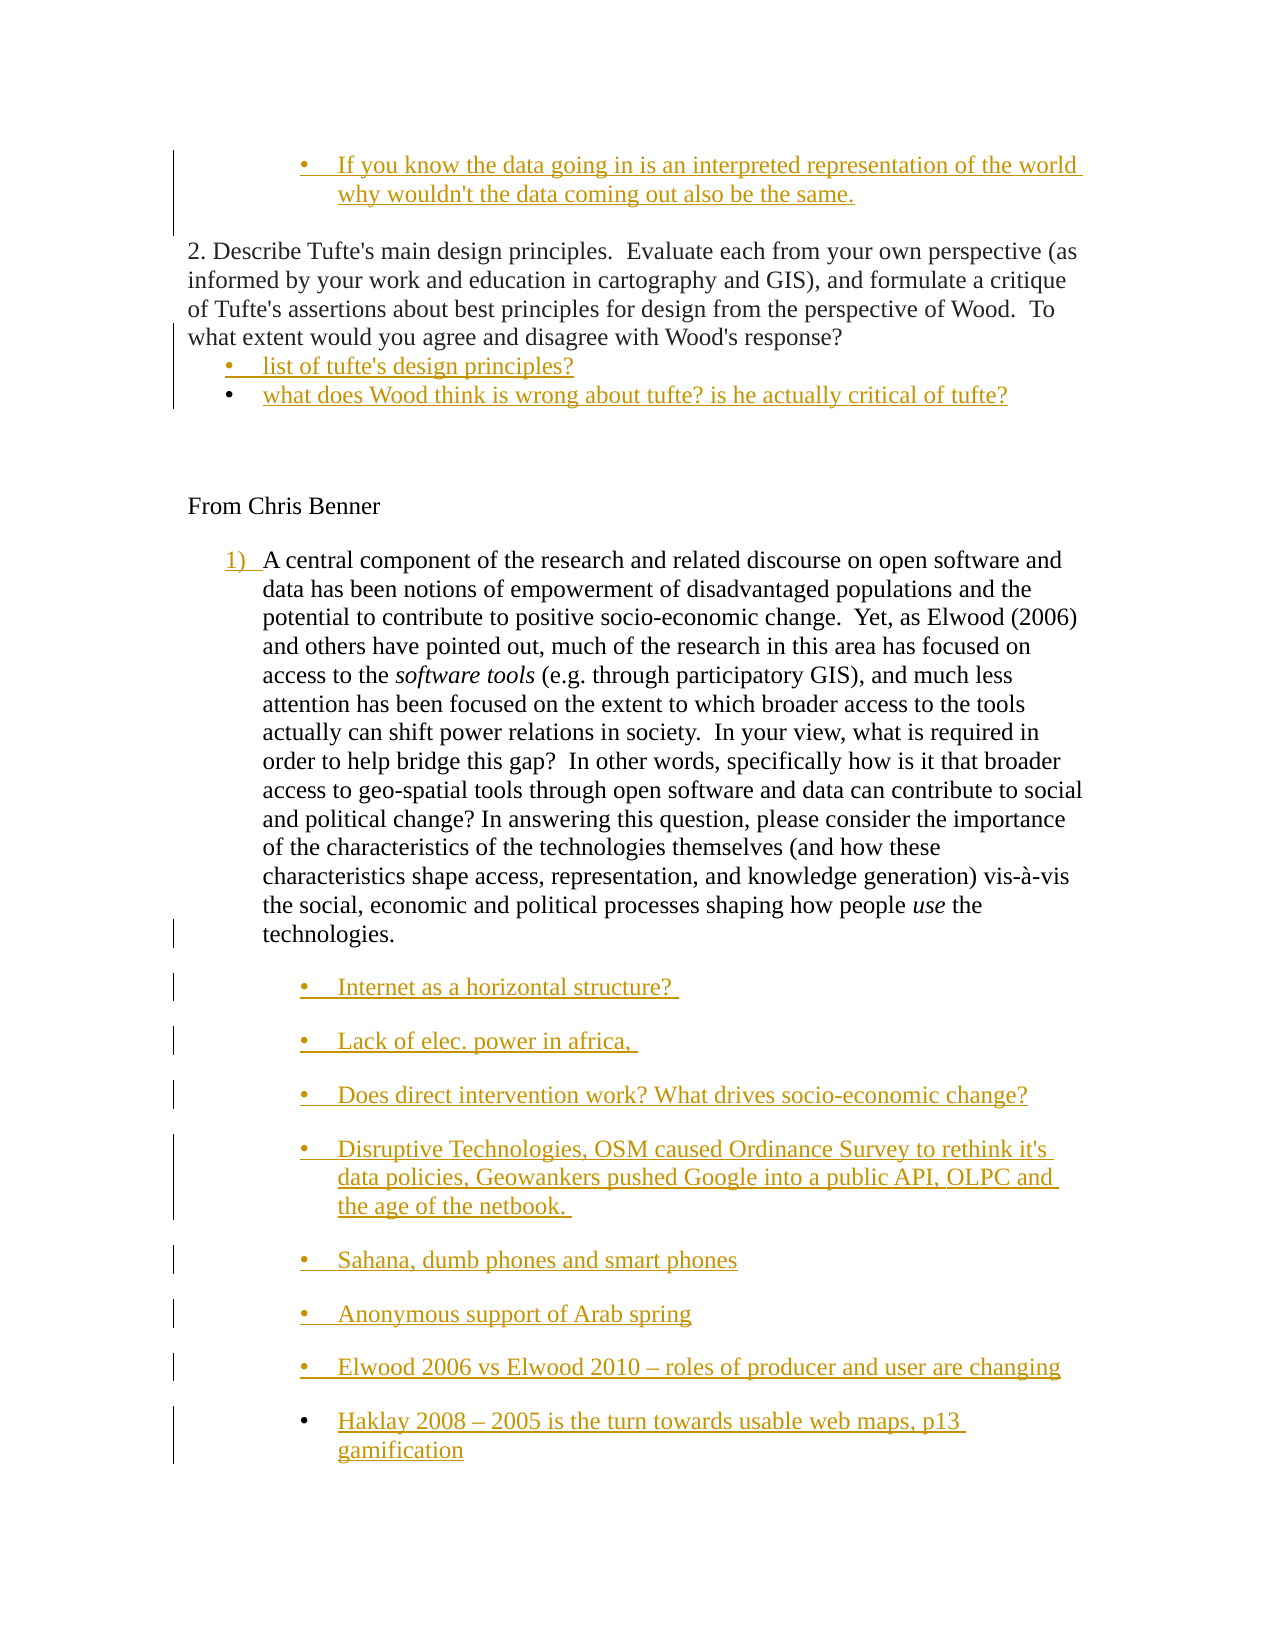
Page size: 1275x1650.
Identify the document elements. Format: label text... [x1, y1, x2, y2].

list Disruptive Technologies, OSM caused Ordinance Survey to rethink it's data policies, Geowankers pushed Google into a public API, OLPC and the age of the netbook. [300, 1134, 1087, 1220]
list what does Wood think is wrong about tufte? is he actually critical of tufte? [225, 380, 1087, 409]
list A central component of the research and related discourse on open software and data has been notions of empowerment of disadvantaged populations and the potential to contribute to positive socio-economic change. Yet, as Elwood (2006) and others have pointed out, much of the research in this area has focused on access to the software tools (e.g. through participatory GIS), and much less attention has been focused on the extent to which broader access to the tools actually can shift power relations in society. In your view, what is required in order to help bridge this gap? In other words, specifically how is it that broader access to geo-spatial tools through open software and data can contribute to social and political change? In answering this question, please consider the importance of the characteristics of the technologies themselves (and how these characteristics shape access, representation, and knowledge generation) vis-à-vis the social, economic and political processes shaping how people use the technologies. [225, 545, 1087, 947]
list If you know the data going in is an interpreted representation of the world why wouldn't the data coming out also be the same. [300, 150, 1087, 207]
list Sahana, dumb phones and smart phones [300, 1245, 1087, 1274]
list 2. Describe Tufte's main design principles. Evaluate each from your own perspective (as informed by your work and education in cartography and GIS), and formulate a critique of Tufte's assertions about best principles for design from the perspective of Wood. To what extent would you agree and disagree with Wood's response? [187, 207, 1087, 351]
list Internet as a horizontal structure? [300, 972, 1087, 1001]
list Haklay 2008 – 2005 is the turn towards usable web maps, p13 gamification [300, 1406, 1087, 1464]
text From Chris Benner [187, 491, 1087, 520]
list Lack of elec. power in africa, [300, 1026, 1087, 1055]
list Elwood 2006 vs Elwood 2010 – roles of producer and user are changing [300, 1352, 1087, 1381]
list list of tufte's design principles? [225, 351, 1087, 380]
list Anonymous support of Arab spring [300, 1299, 1087, 1327]
list Does direct intervention work? What drives socio-economic change? [300, 1080, 1087, 1109]
